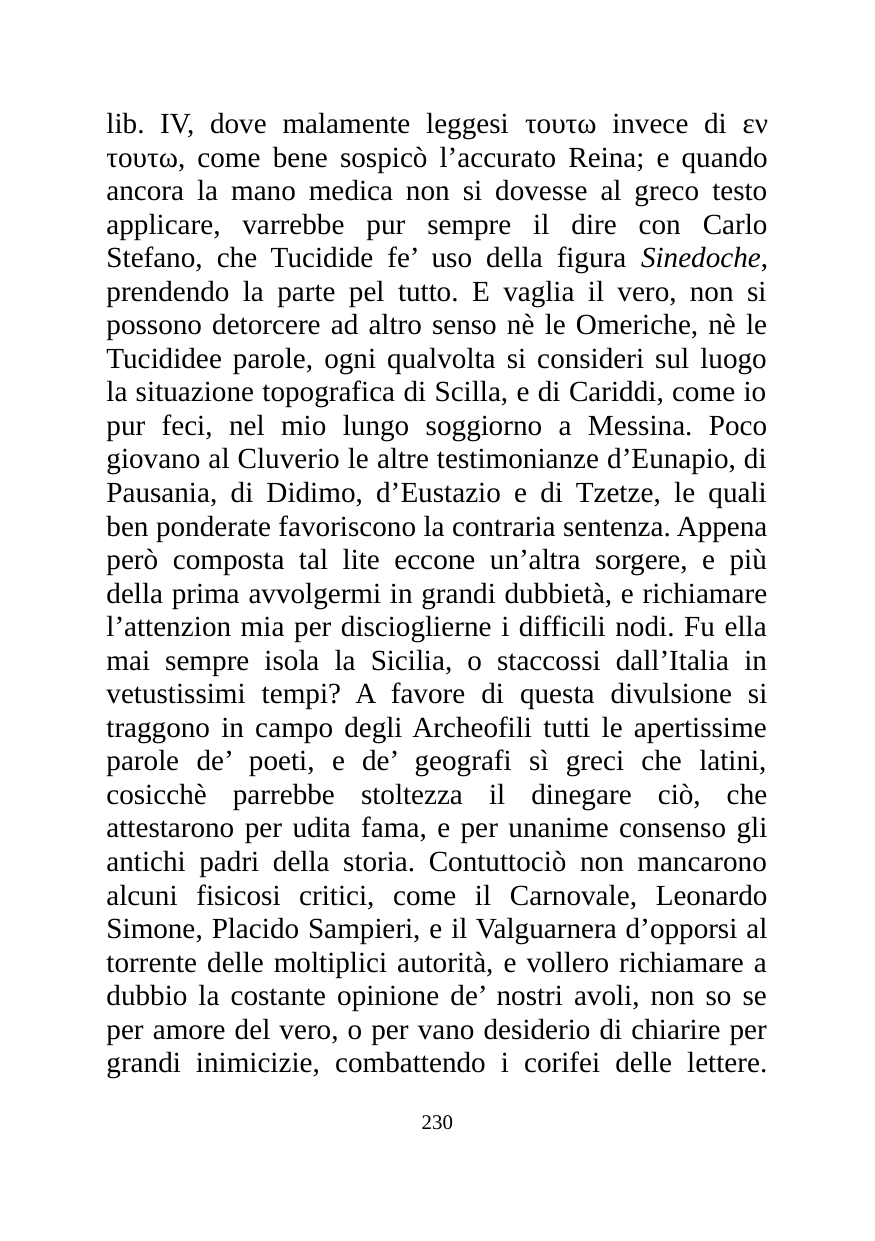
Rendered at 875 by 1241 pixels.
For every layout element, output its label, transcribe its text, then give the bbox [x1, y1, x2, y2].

text lib. IV, dove malamente leggesi τουτω invece di εν τουτω, come bene sospicò l’accurato Reina; e quando ancora la mano medica non si dovesse al greco testo applicare, varrebbe pur sempre il dire con Carlo Stefano, che Tucidide fe’ uso della figura Sinedoche, prendendo la parte pel tutto. E vaglia il vero, non si possono detorcere ad altro senso nè le Omeriche, nè le Tucididee parole, ogni qualvolta si consideri sul luogo la situazione topografica di Scilla, e di Cariddi, come io pur feci, nel mio lungo soggiorno a Messina. Poco giovano al Cluverio le altre testimonianze d’Eunapio, di Pausania, di Didimo, d’Eustazio e di Tzetze, le quali ben ponderate favoriscono la contraria sentenza. Appena però composta tal lite eccone un’altra sorgere, e più della prima avvolgermi in grandi dubbietà, e richiamare l’attenzion mia per discioglierne i difficili nodi. Fu ella mai sempre isola la Sicilia, o staccossi dall’Italia in vetustissimi tempi? A favore di questa divulsione si traggono in campo degli Archeofili tutti le apertissime parole de’ poeti, e de’ geografi sì greci che latini, cosicchè parrebbe stoltezza il dinegare ciò, che attestarono per udita fama, e per unanime consenso gli antichi padri della storia. Contuttociò non mancarono alcuni fisicosi critici, come il Carnovale, Leonardo Simone, Placido Sampieri, e il Valguarnera d’opporsi al torrente delle moltiplici autorità, e vollero richiamare a dubbio la costante opinione de’ nostri avoli, non so se per amore del vero, o per vano desiderio di chiarire per grandi inimicizie, combattendo i corifei delle lettere. [106, 106, 768, 1079]
